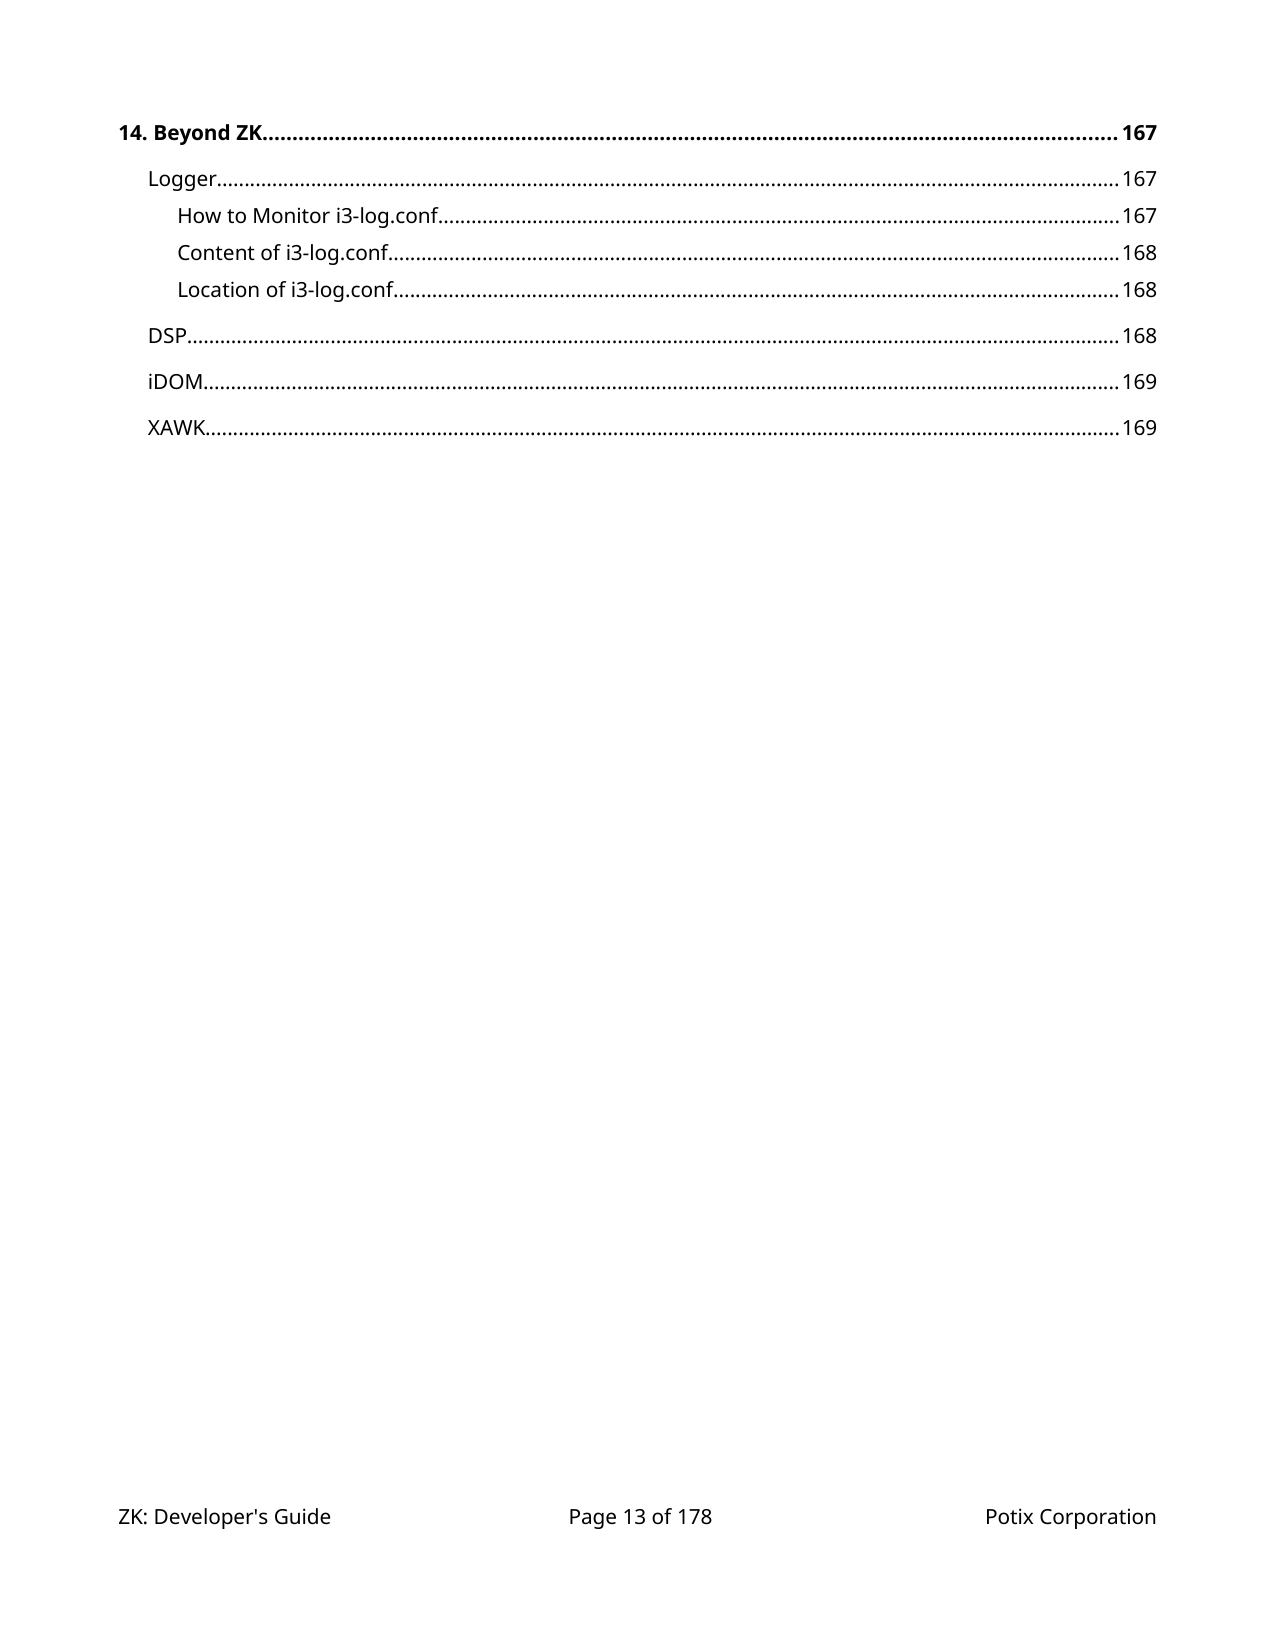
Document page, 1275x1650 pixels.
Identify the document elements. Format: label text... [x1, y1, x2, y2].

text iDOM 169 [148, 367, 1157, 395]
text Content of i3-log.conf 168 [177, 238, 1157, 266]
text XAWK 169 [148, 413, 1157, 441]
text DSP 168 [148, 321, 1157, 349]
text 14. Beyond ZK 167 [118, 118, 1157, 146]
text Logger 167 [148, 164, 1157, 192]
text How to Monitor i3-log.conf 167 [177, 201, 1157, 229]
text Location of i3-log.conf 168 [177, 275, 1157, 303]
